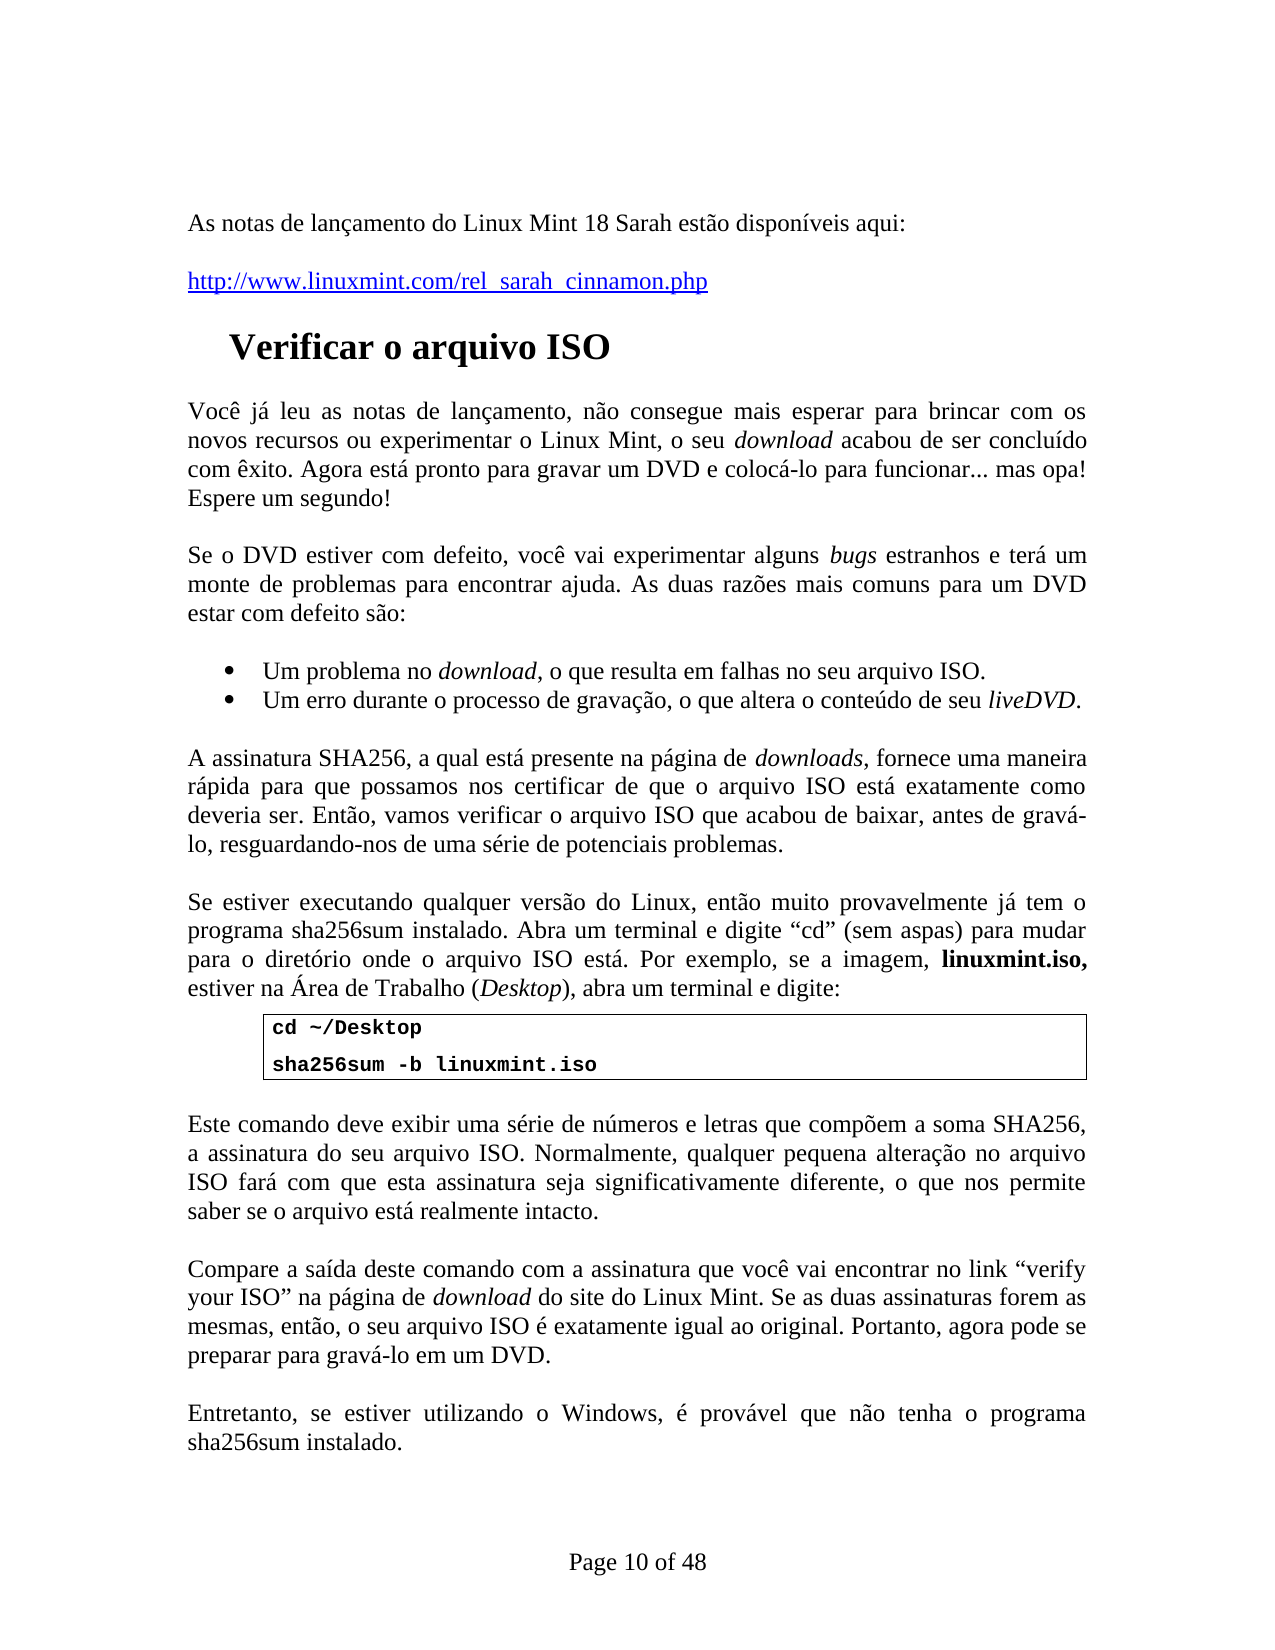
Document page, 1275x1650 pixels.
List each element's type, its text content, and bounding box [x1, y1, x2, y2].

text Este comando deve exibir uma série de números e letras que compõem a soma SHA256, a assinatura do seu arquivo ISO. Normalmente, qualquer pequena alteração no arquivo ISO fará com que esta assinatura seja significativamente diferente, o que nos permite saber se o arquivo está realmente intacto. [187, 1109, 1087, 1224]
subtitle Verificar o arquivo ISO [187, 324, 1087, 367]
text cd ~/Desktop [264, 1015, 1086, 1041]
text Se estiver executando qualquer versão do Linux, então muito provavelmente já tem o programa sha256sum instalado. Abra um terminal e digite “cd” (sem aspas) para mudar para o diretório onde o arquivo ISO está. Por exemplo, se a imagem, linuxmint.iso, estiver na Área de Trabalho (Desktop), abra um terminal e digite: [187, 887, 1087, 1002]
list Um problema no download, o que resulta em falhas no seu arquivo ISO. [225, 656, 1087, 685]
text Entretanto, se estiver utilizando o Windows, é provável que não tenha o programa sha256sum instalado. [187, 1398, 1087, 1455]
text sha256sum -b linuxmint.iso [264, 1050, 1086, 1079]
text A assinatura SHA256, a qual está presente na página de downloads, fornece uma maneira rápida para que possamos nos certificar de que o arquivo ISO está exatamente como deveria ser. Então, vamos verificar o arquivo ISO que acabou de baixar, antes de gravá-lo, resguardando-nos de uma série de potenciais problemas. [187, 743, 1087, 858]
text Você já leu as notas de lançamento, não consegue mais esperar para brincar com os novos recursos ou experimentar o Linux Mint, o seu download acabou de ser concluído com êxito. Agora está pronto para gravar um DVD e colocá-lo para funcionar... mas opa! Espere um segundo! [187, 396, 1087, 511]
text As notas de lançamento do Linux Mint 18 Sarah estão disponíveis aqui: [187, 208, 1087, 237]
text Compare a saída deste comando com a assinatura que você vai encontrar no link “verify your ISO” na página de download do site do Linux Mint. Se as duas assinaturas forem as mesmas, então, o seu arquivo ISO é exatamente igual ao original. Portanto, agora pode se preparar para gravá-lo em um DVD. [187, 1254, 1087, 1369]
text http://www.linuxmint.com/rel_sarah_cinnamon.php [187, 266, 1087, 295]
list Um erro durante o processo de gravação, o que altera o conteúdo de seu liveDVD. [225, 685, 1087, 713]
text Se o DVD estiver com defeito, você vai experimentar alguns bugs estranhos e terá um monte de problemas para encontrar ajuda. As duas razões mais comuns para um DVD estar com defeito são: [187, 541, 1087, 627]
